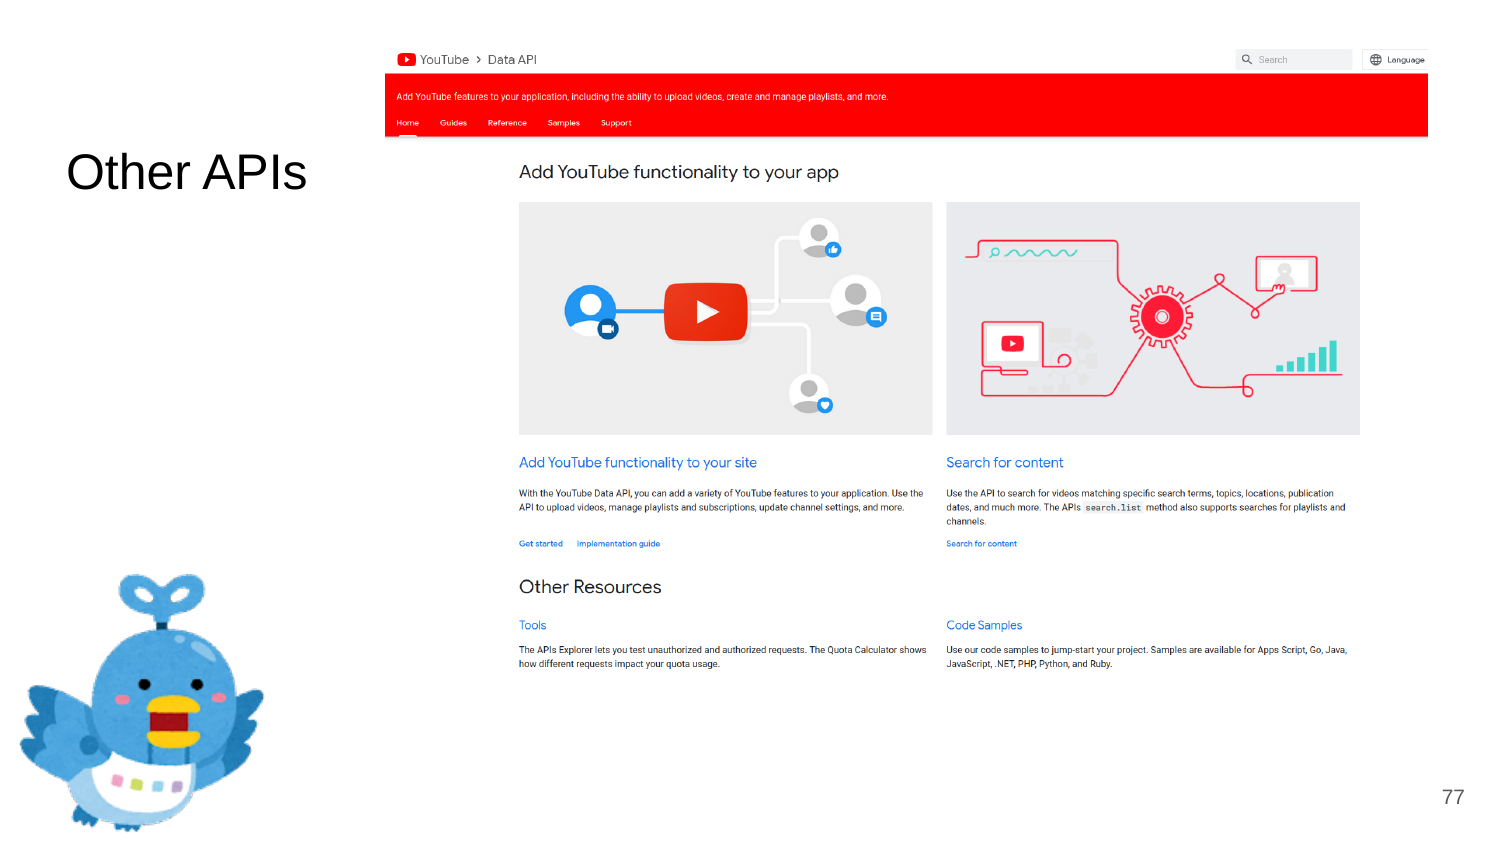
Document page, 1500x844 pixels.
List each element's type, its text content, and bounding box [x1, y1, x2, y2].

title Other APIs [51, 91, 385, 216]
slide_number [1389, 764, 1480, 830]
picture [385, 47, 1428, 674]
picture [0, 562, 282, 844]
